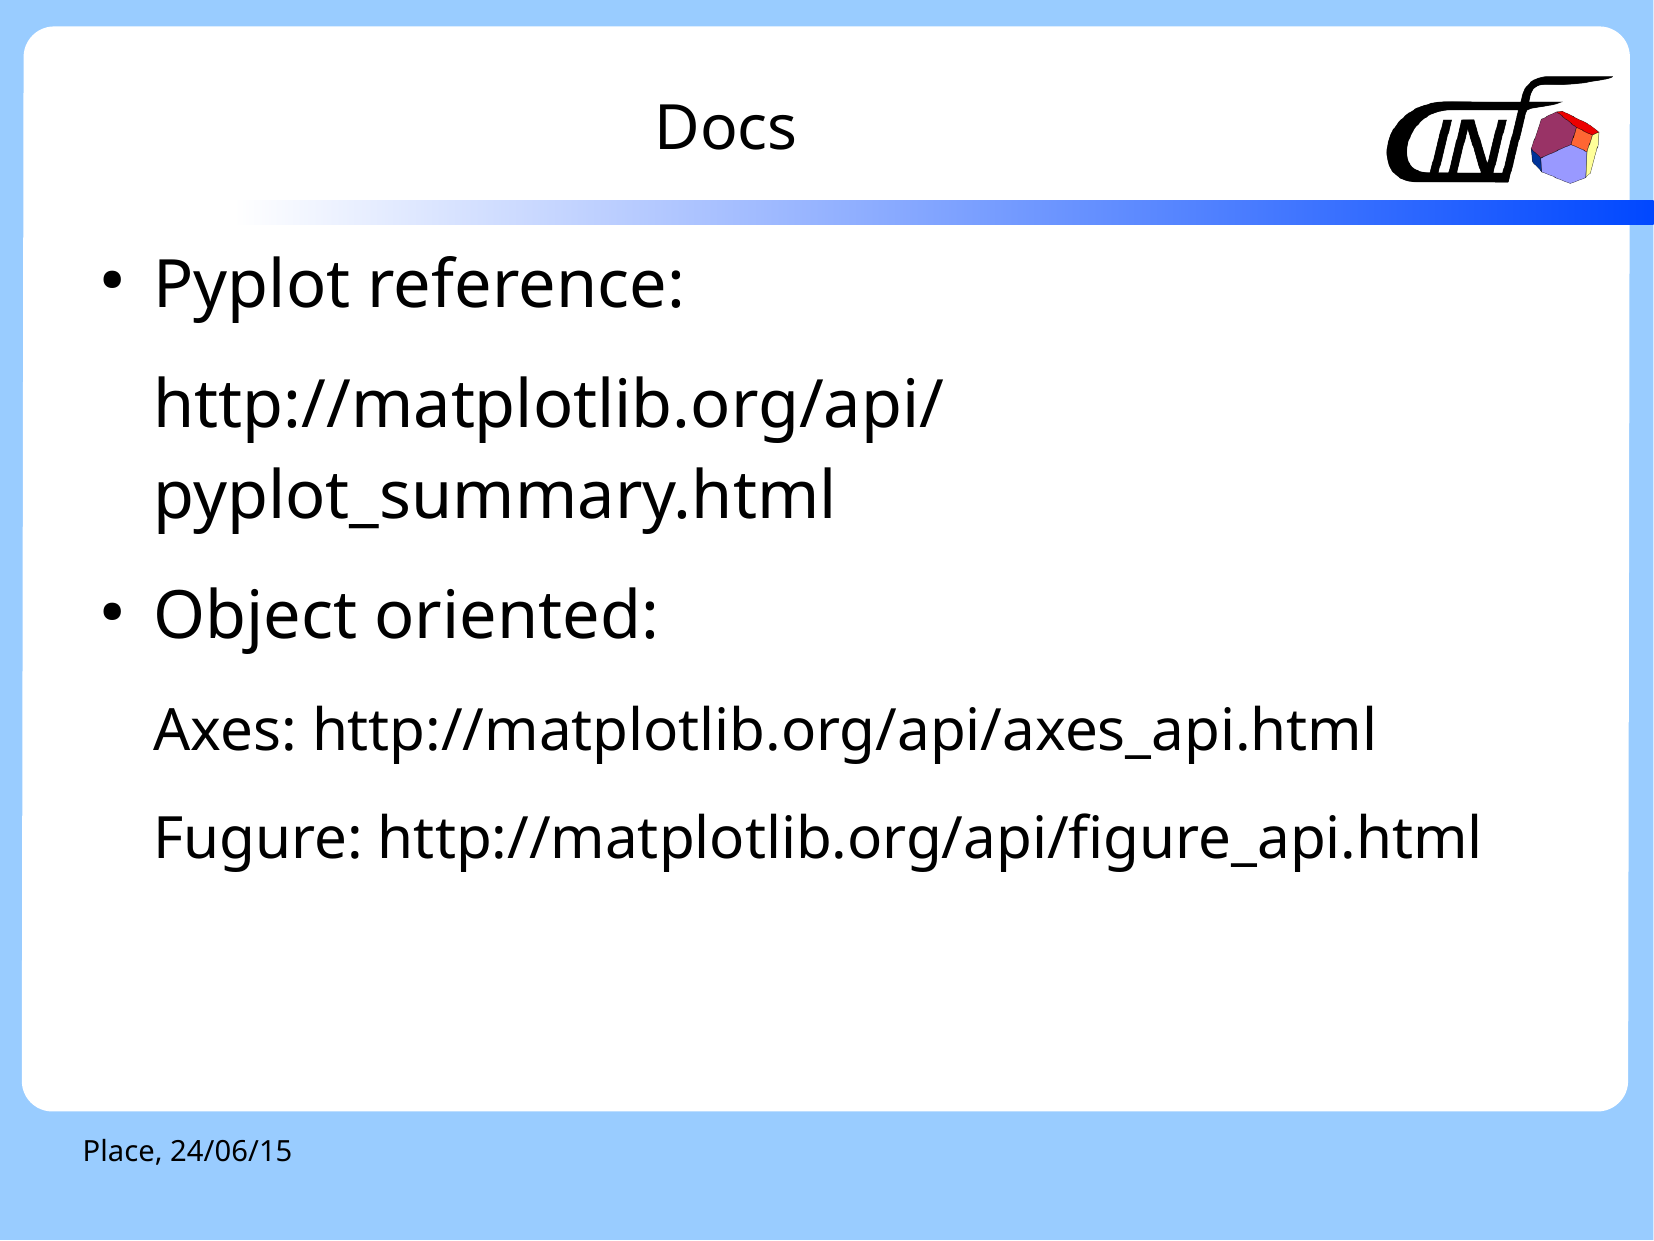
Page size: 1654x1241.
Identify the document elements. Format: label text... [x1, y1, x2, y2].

picture [1386, 76, 1613, 184]
list Pyplot reference: http://matplotlib.org/api/pyplot_summary.html Object oriented: Axes: http://matplotlib.org/api/axes_api.html Fugure: http://matplotlib.org/api/figure_api.html [82, 236, 1571, 1055]
title Docs [82, 49, 1371, 201]
